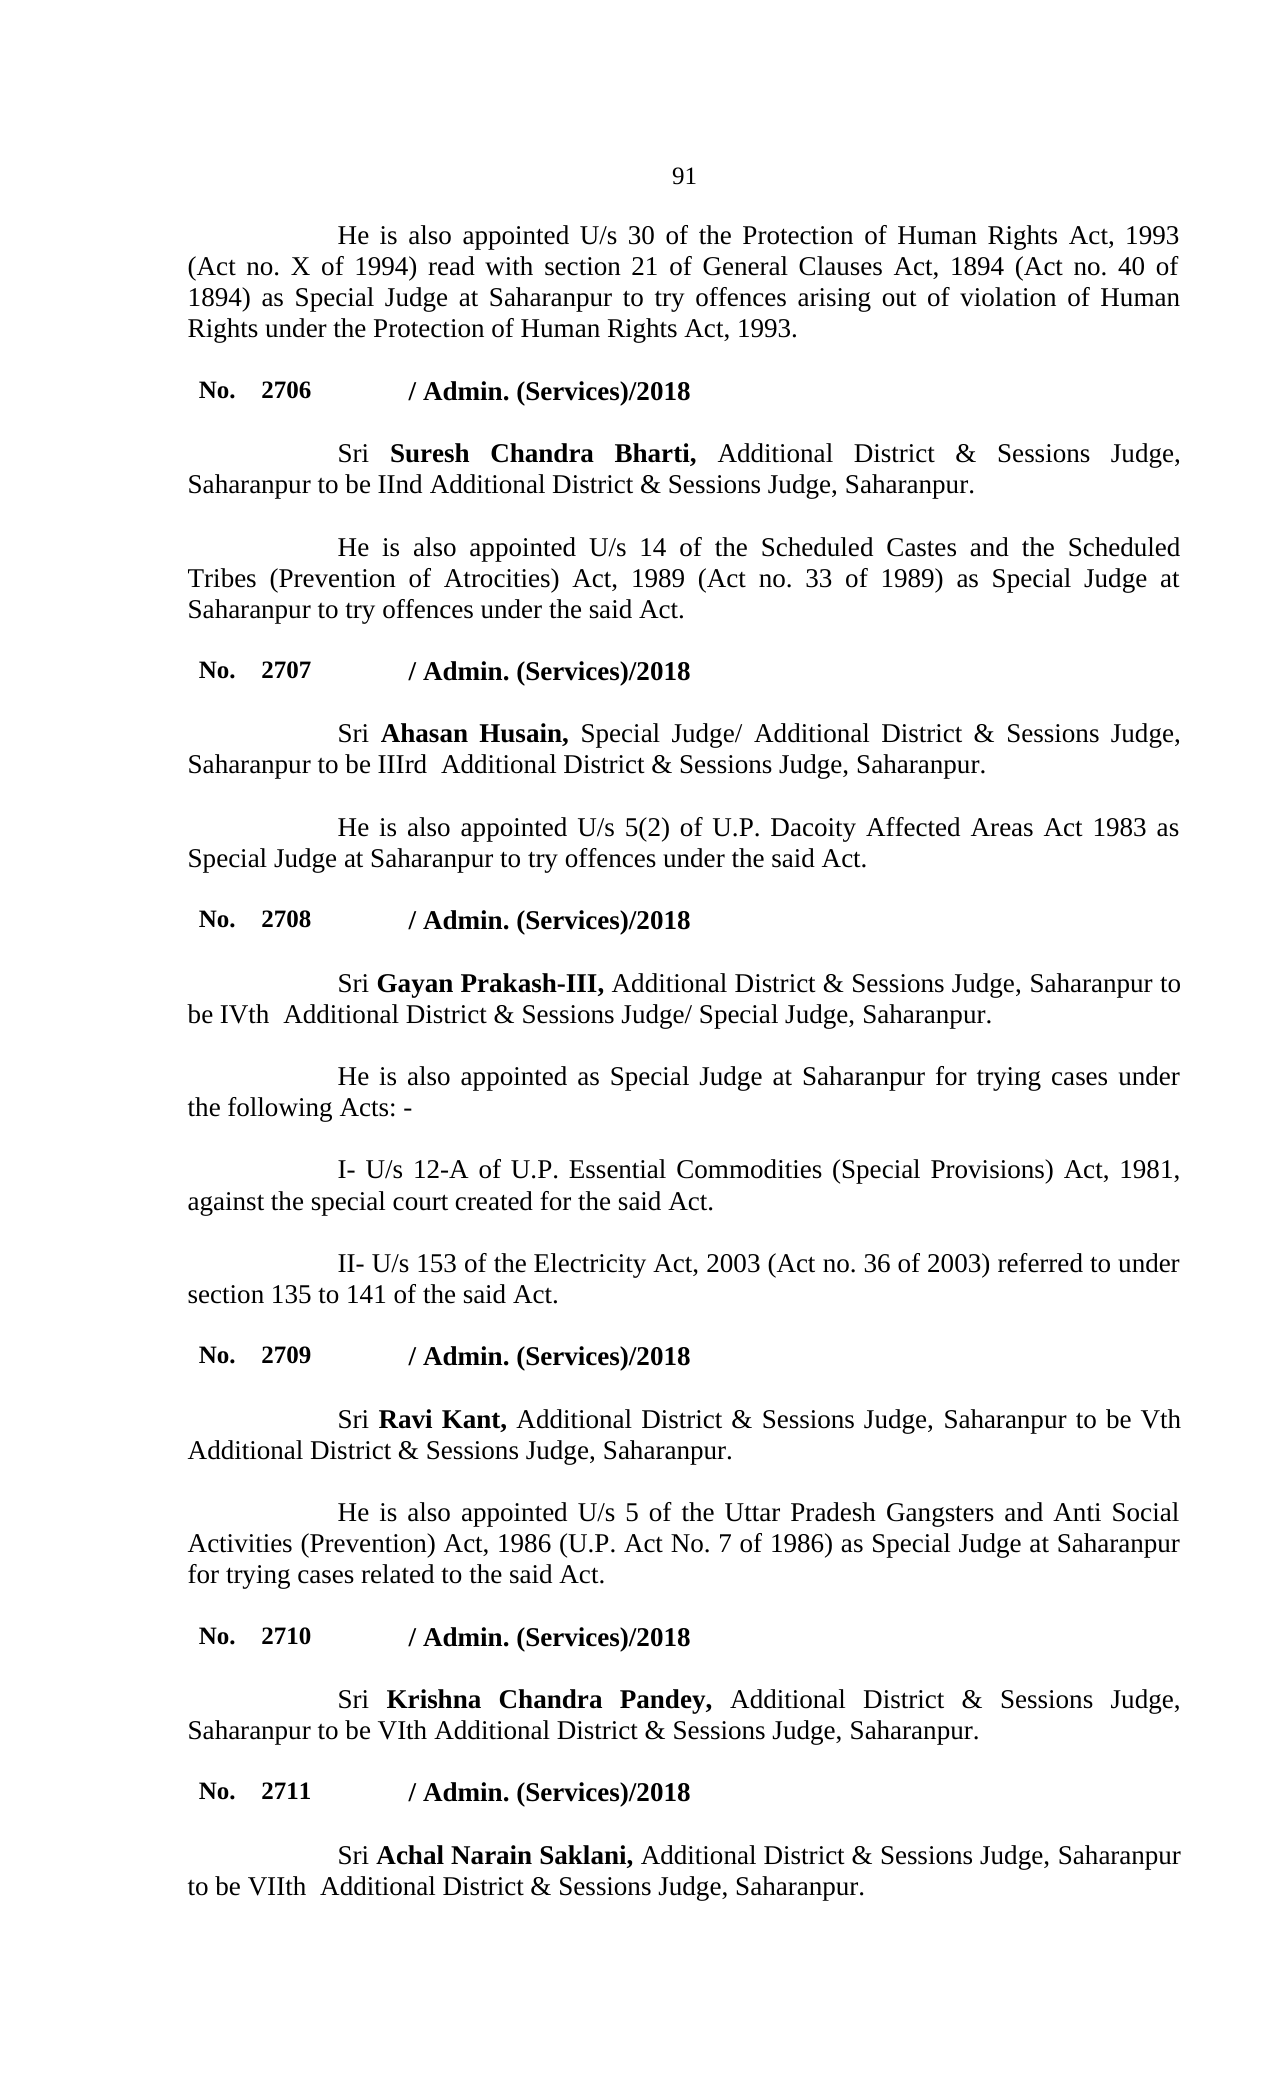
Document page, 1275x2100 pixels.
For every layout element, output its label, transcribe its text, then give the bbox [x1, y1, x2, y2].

subtitle Sri Krishna Chandra Pandey, Additional District & Sessions Judge, Saharanpur to be VIth Additional District & Sessions Judge, Saharanpur. [187, 1683, 1181, 1745]
table_header / Admin. (Services)/2018 [391, 375, 737, 406]
table_header [250, 655, 391, 686]
subtitle He is also appointed U/s 5 of the Uttar Pradesh Gangsters and Anti Social Activities (Prevention) Act, 1986 (U.P. Act No. 7 of 1986) as Special Judge at Saharanpur for trying cases related to the said Act. [187, 1496, 1181, 1589]
table_header No. [188, 655, 250, 686]
text II- U/s 153 of the Electricity Act, 2003 (Act no. 36 of 2003) referred to under section 135 to 141 of the said Act. [187, 1247, 1181, 1309]
table_header No. [188, 375, 250, 406]
subtitle Sri Achal Narain Saklani, Additional District & Sessions Judge, Saharanpur to be VIIth Additional District & Sessions Judge, Saharanpur. [187, 1839, 1181, 1901]
table_header [250, 904, 391, 936]
table_header No. [188, 904, 250, 936]
table_header / Admin. (Services)/2018 [391, 1621, 737, 1652]
subtitle He is also appointed as Special Judge at Saharanpur for trying cases under the following Acts: - [187, 1060, 1181, 1122]
text I- U/s 12-A of U.P. Essential Commodities (Special Provisions) Act, 1981, against the special court created for the said Act. [187, 1153, 1181, 1216]
table_header / Admin. (Services)/2018 [391, 1776, 737, 1808]
table_header / Admin. (Services)/2018 [391, 904, 737, 936]
table_header / Admin. (Services)/2018 [391, 655, 737, 686]
subtitle Sri Suresh Chandra Bharti, Additional District & Sessions Judge, Saharanpur to be IInd Additional District & Sessions Judge, Saharanpur. [187, 437, 1181, 499]
subtitle He is also appointed U/s 14 of the Scheduled Castes and the Scheduled Tribes (Prevention of Atrocities) Act, 1989 (Act no. 33 of 1989) as Special Judge at Saharanpur to try offences under the said Act. [187, 531, 1181, 624]
subtitle Sri Gayan Prakash-III, Additional District & Sessions Judge, Saharanpur to be IVth Additional District & Sessions Judge/ Special Judge, Saharanpur. [187, 967, 1181, 1029]
table_header [250, 375, 391, 406]
table_header [250, 1776, 391, 1808]
table_header No. [188, 1776, 250, 1808]
subtitle Sri Ahasan Husain, Special Judge/ Additional District & Sessions Judge, Saharanpur to be IIIrd Additional District & Sessions Judge, Saharanpur. [187, 717, 1181, 780]
table_header / Admin. (Services)/2018 [391, 1340, 737, 1372]
subtitle Sri Ravi Kant, Additional District & Sessions Judge, Saharanpur to be Vth Additional District & Sessions Judge, Saharanpur. [187, 1403, 1181, 1465]
table_header No. [188, 1621, 250, 1652]
subtitle He is also appointed U/s 5(2) of U.P. Dacoity Affected Areas Act 1983 as Special Judge at Saharanpur to try offences under the said Act. [187, 811, 1181, 873]
table_header [250, 1340, 391, 1372]
table_header [250, 1621, 391, 1652]
table_header No. [188, 1340, 250, 1372]
subtitle He is also appointed U/s 30 of the Protection of Human Rights Act, 1993 (Act no. X of 1994) read with section 21 of General Clauses Act, 1894 (Act no. 40 of 1894) as Special Judge at Saharanpur to try offences arising out of violation of Human Rights under the Protection of Human Rights Act, 1993. [187, 219, 1181, 344]
